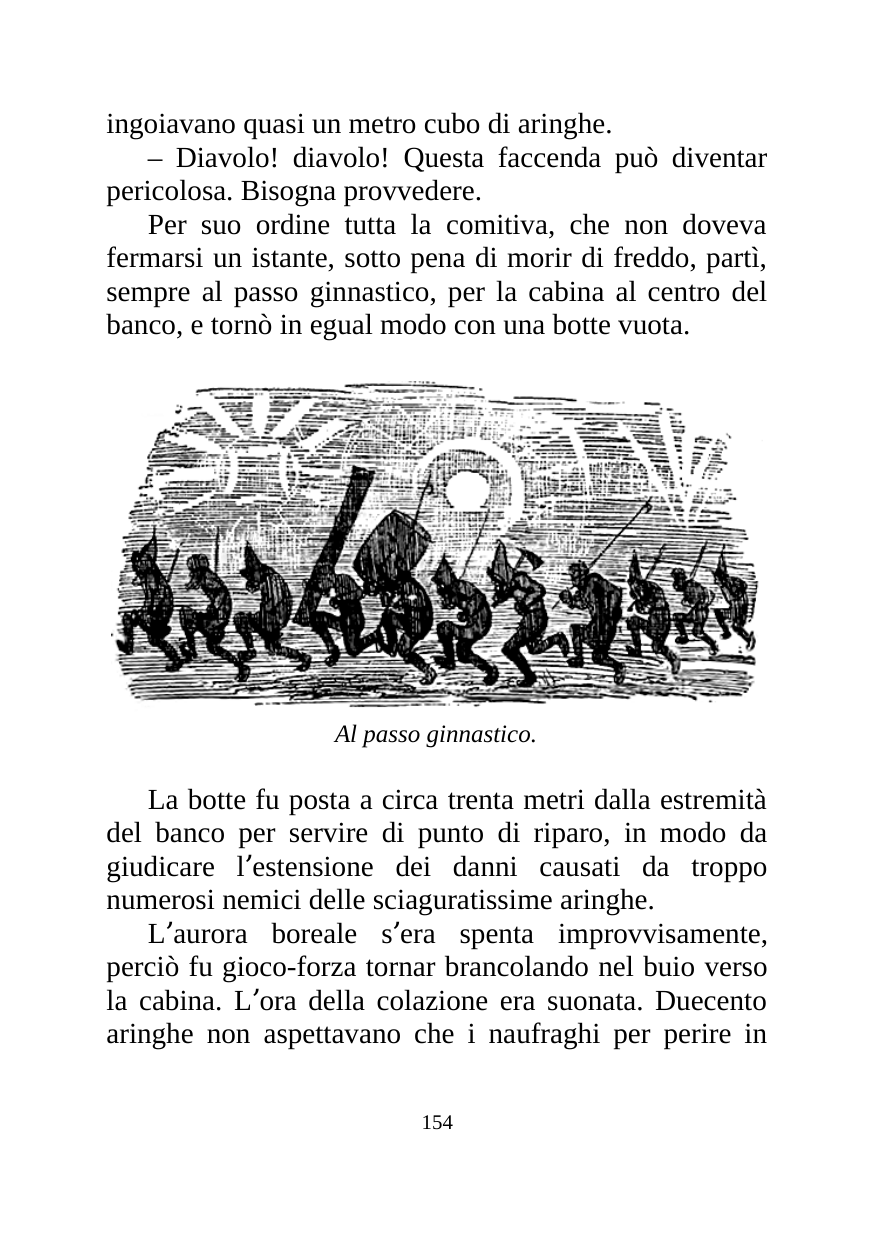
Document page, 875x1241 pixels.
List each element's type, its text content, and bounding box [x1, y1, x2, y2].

text Per suo ordine tutta la comitiva, che non doveva fermarsi un istante, sotto pena di morir di freddo, partì, sempre al passo ginnastico, per la cabina al centro del banco, e tornò in egual modo con una botte vuota. [106, 207, 768, 341]
text ingoiavano quasi un metro cubo di aringhe. [106, 106, 768, 140]
text L՚aurora boreale s՚era spenta improvvisamente, perciò fu gioco-forza tornar brancolando nel buio verso la cabina. L՚ora della colazione era suonata. Duecento aringhe non aspettavano che i naufraghi per perire in [106, 916, 768, 1050]
text Al passo ginnastico. [111, 720, 763, 748]
text ‒ Diavolo! diavolo! Questa faccenda può diventar pericolosa. Bisogna provvedere. [106, 140, 768, 207]
picture [111, 373, 763, 720]
text La botte fu posta a circa trenta metri dalla estremità del banco per servire di punto di riparo, in modo da giudicare l՚estensione dei danni causati da troppo numerosi nemici delle sciaguratissime aringhe. [106, 782, 768, 916]
